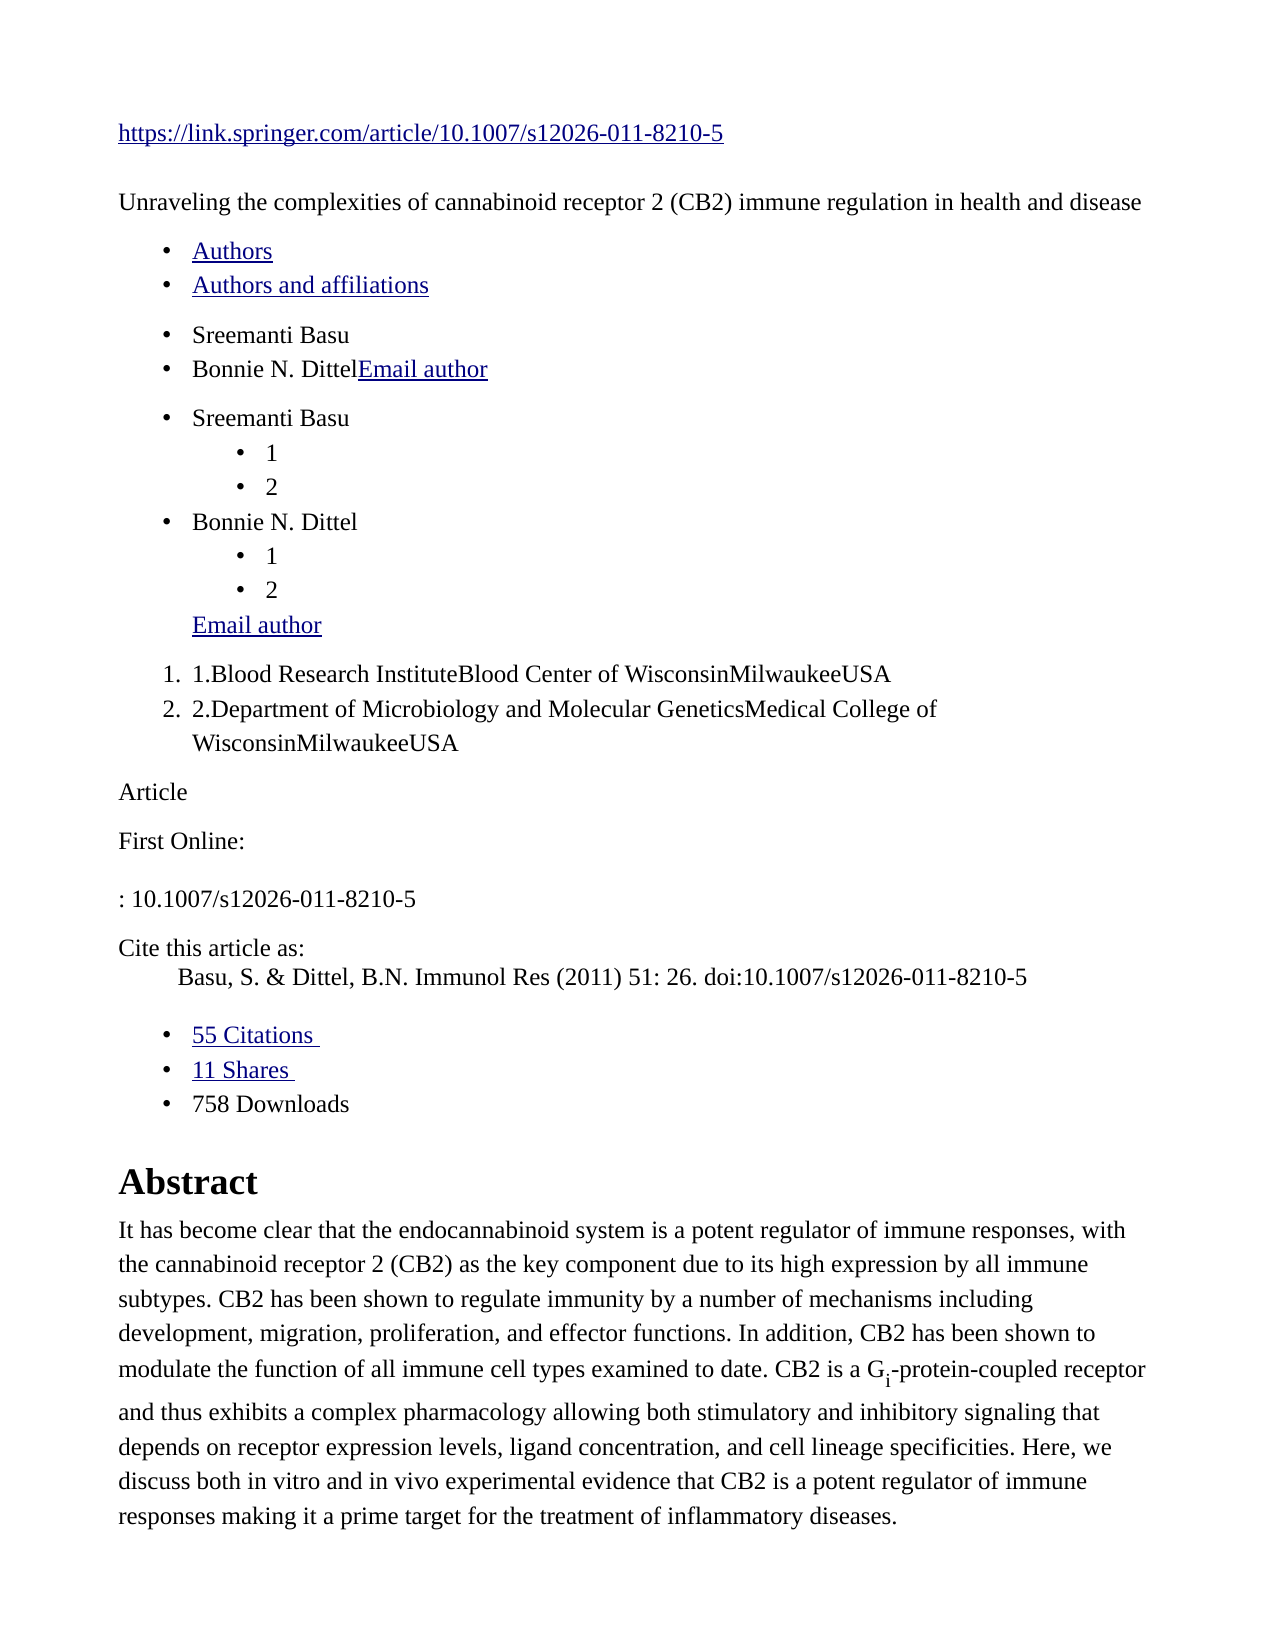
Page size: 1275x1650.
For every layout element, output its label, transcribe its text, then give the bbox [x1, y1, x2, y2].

list Sreemanti Basu [162, 403, 1157, 432]
list Authors and affiliations [162, 271, 1157, 299]
text : 10.1007/s12026-011-8210-5 [118, 884, 1157, 913]
list 2.Department of Microbiology and Molecular GeneticsMedical College of WisconsinMilwaukeeUSA [162, 694, 1157, 757]
text Article [118, 777, 1157, 806]
list Bonnie N. Dittel [162, 507, 1157, 535]
list 1 [236, 438, 1157, 466]
list Sreemanti Basu [162, 320, 1157, 348]
subtitle Cite this article as: [118, 933, 1157, 962]
list 1.Blood Research InstituteBlood Center of WisconsinMilwaukeeUSA [162, 659, 1157, 688]
list 55 Citations [162, 1021, 1157, 1049]
list 11 Shares [162, 1055, 1157, 1084]
list Bonnie N. DittelEmail author [162, 354, 1157, 383]
list Email author [162, 610, 1157, 639]
text https://link.springer.com/article/10.1007/s12026-011-8210-5 Unraveling the complexities of cannabinoid receptor 2 (CB2) immune regulation in health and disease [118, 118, 1157, 216]
list 2 [236, 472, 1157, 501]
list 1 [236, 541, 1157, 570]
subtitle First Online: [118, 826, 1157, 855]
list Authors [162, 236, 1157, 265]
list 2 [236, 576, 1157, 604]
list Basu, S. & Dittel, B.N. Immunol Res (2011) 51: 26. doi:10.1007/s12026-011-8210-5 [177, 962, 1157, 991]
subtitle Abstract [118, 1159, 1157, 1202]
text It has become clear that the endocannabinoid system is a potent regulator of immune responses, with the cannabinoid receptor 2 (CB2) as the key component due to its high expression by all immune subtypes. CB2 has been shown to regulate immunity by a number of mechanisms including development, migration, proliferation, and effector functions. In addition, CB2 has been shown to modulate the function of all immune cell types examined to date. CB2 is a Gi-protein-coupled receptor and thus exhibits a complex pharmacology allowing both stimulatory and inhibitory signaling that depends on receptor expression levels, ligand concentration, and cell lineage specificities. Here, we discuss both in vitro and in vivo experimental evidence that CB2 is a potent regulator of immune responses making it a prime target for the treatment of inflammatory diseases. [118, 1215, 1157, 1530]
list 758 Downloads [162, 1089, 1157, 1118]
